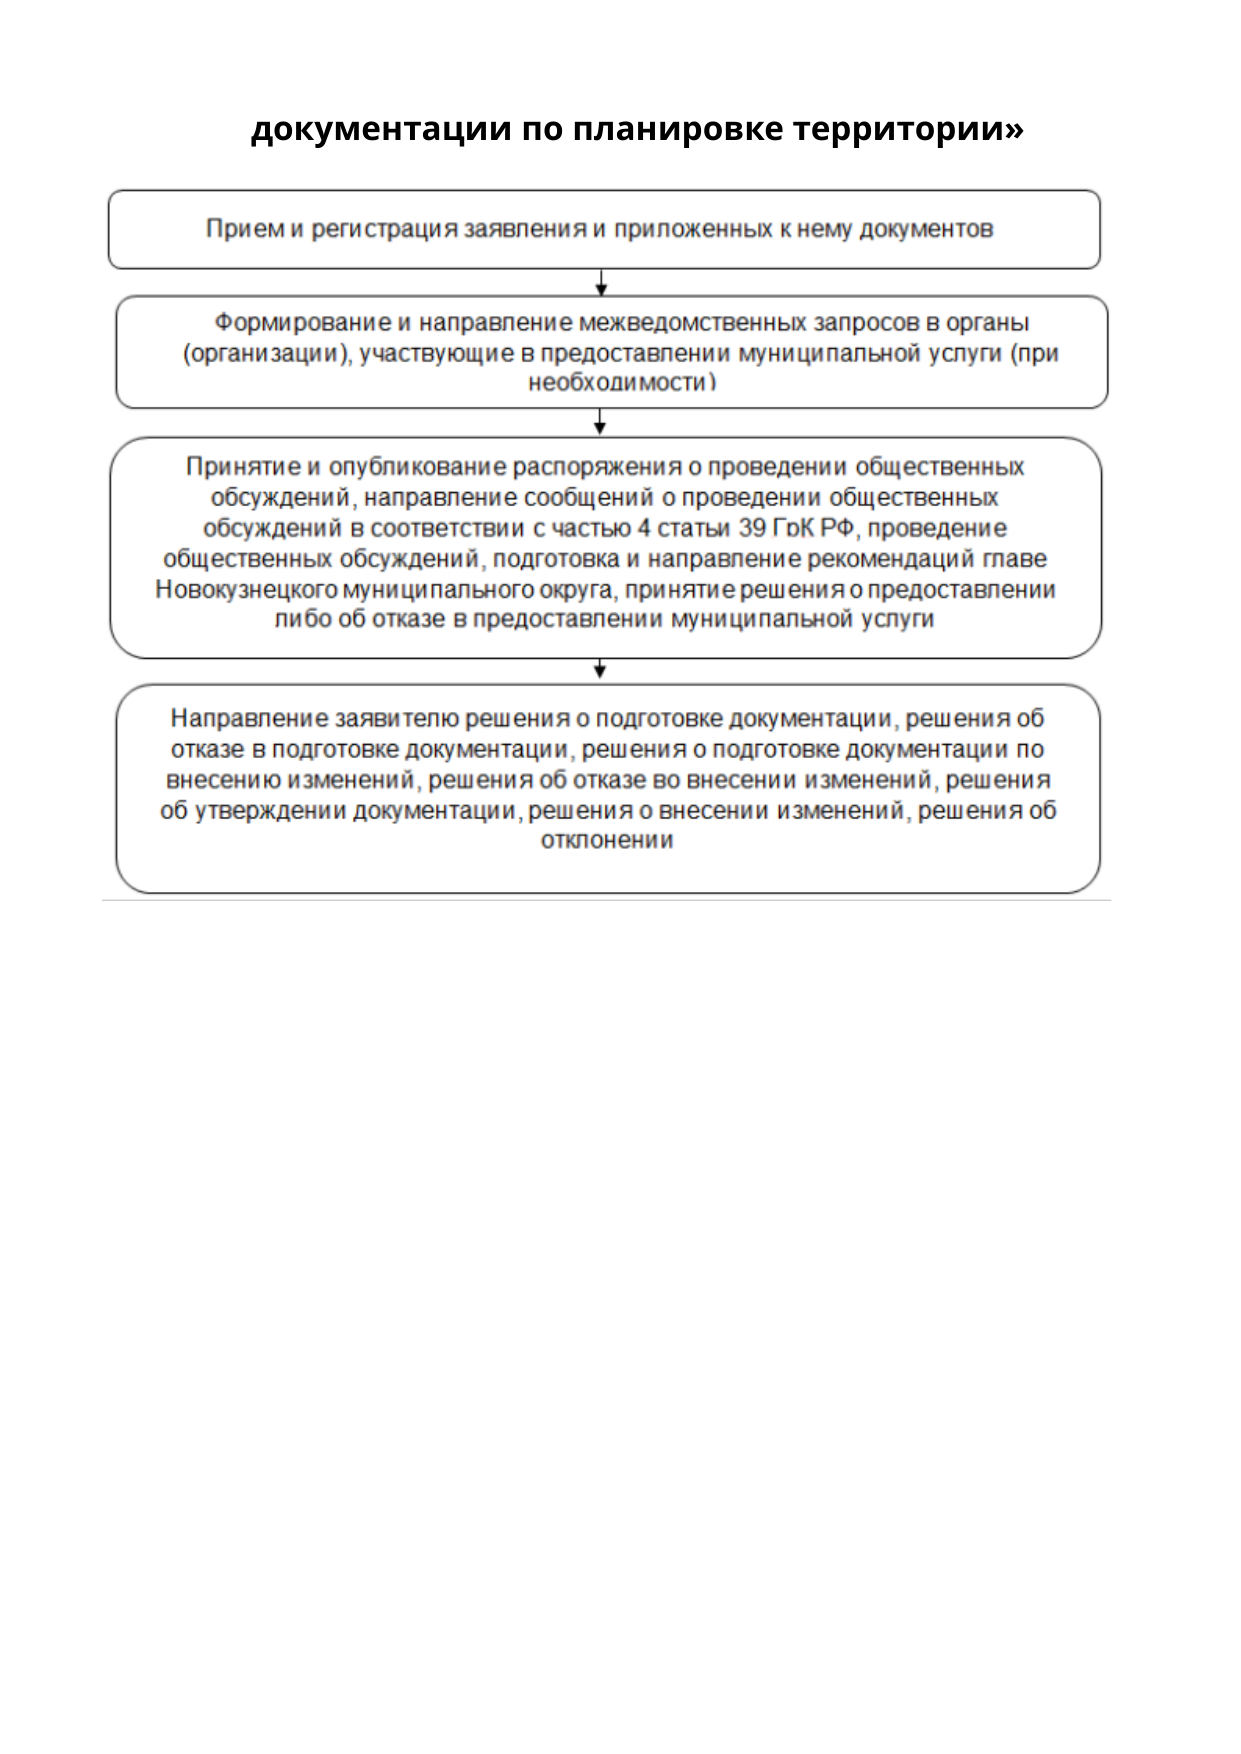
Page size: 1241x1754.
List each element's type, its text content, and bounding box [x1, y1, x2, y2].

text документации по планировке территории» [102, 105, 1173, 150]
